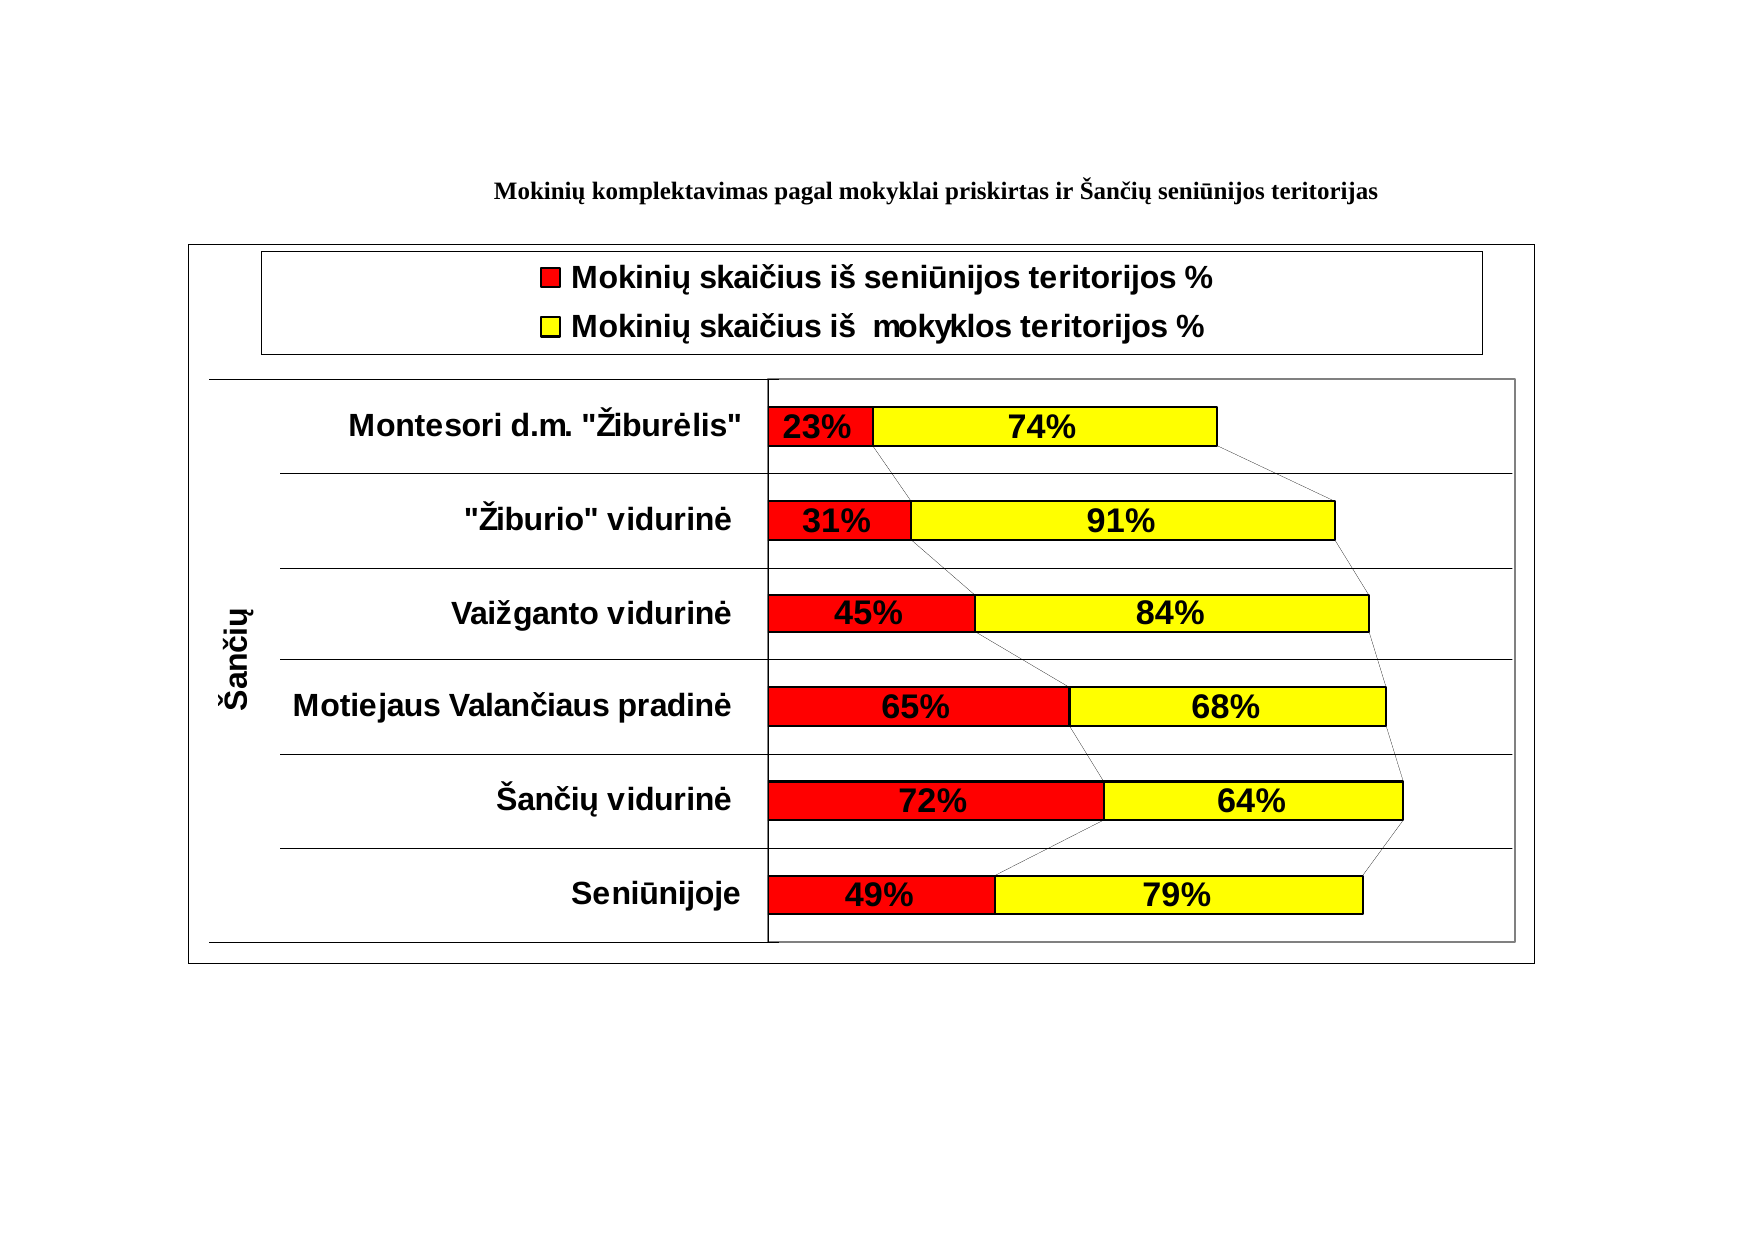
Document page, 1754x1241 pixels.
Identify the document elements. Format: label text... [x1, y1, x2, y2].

text Mokinių komplektavimas pagal mokyklai priskirtas ir Šančių seniūnijos teritorijas [177, 176, 1695, 205]
